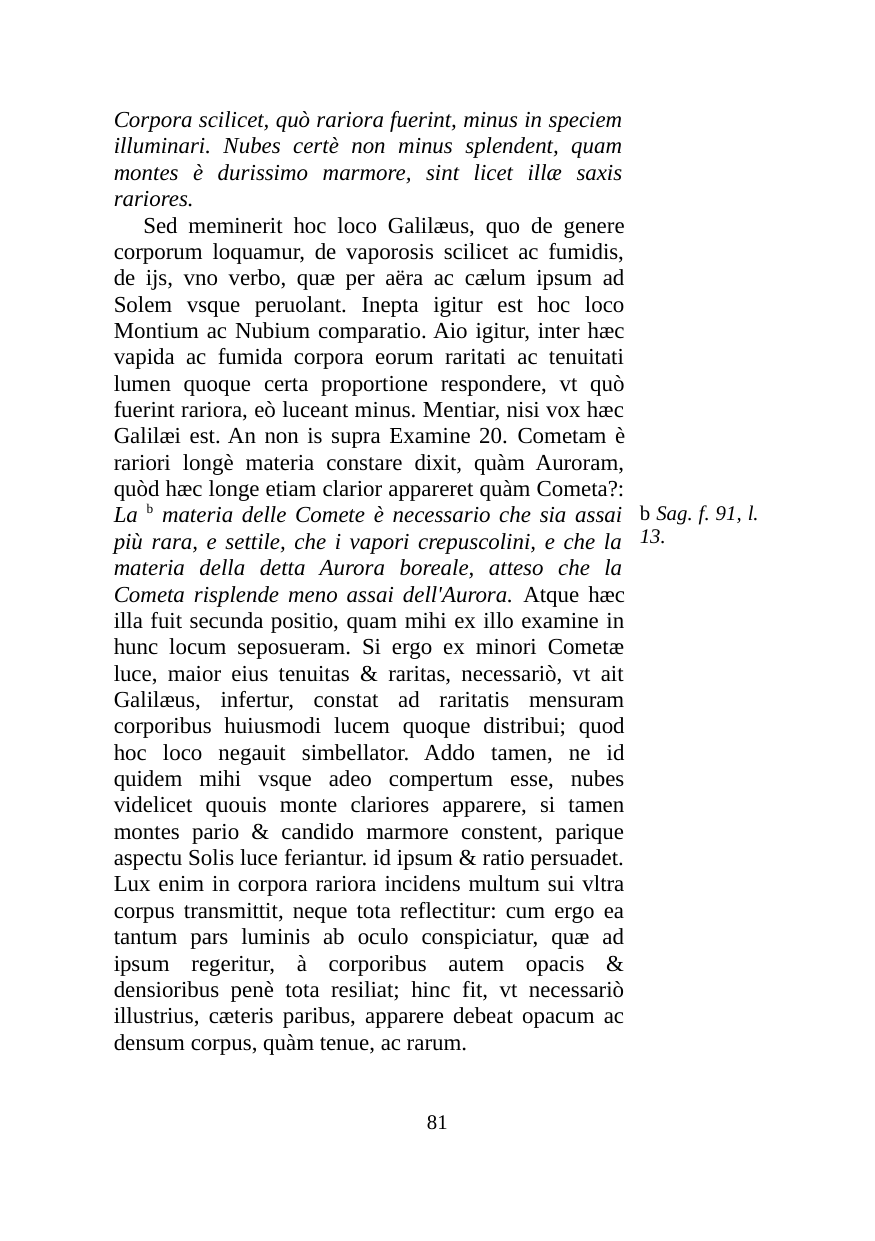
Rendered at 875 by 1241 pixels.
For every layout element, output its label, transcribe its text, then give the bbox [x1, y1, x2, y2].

table_cell b Sag. f. 91, l. 13. [632, 212, 768, 1055]
table_cell [632, 106, 768, 212]
